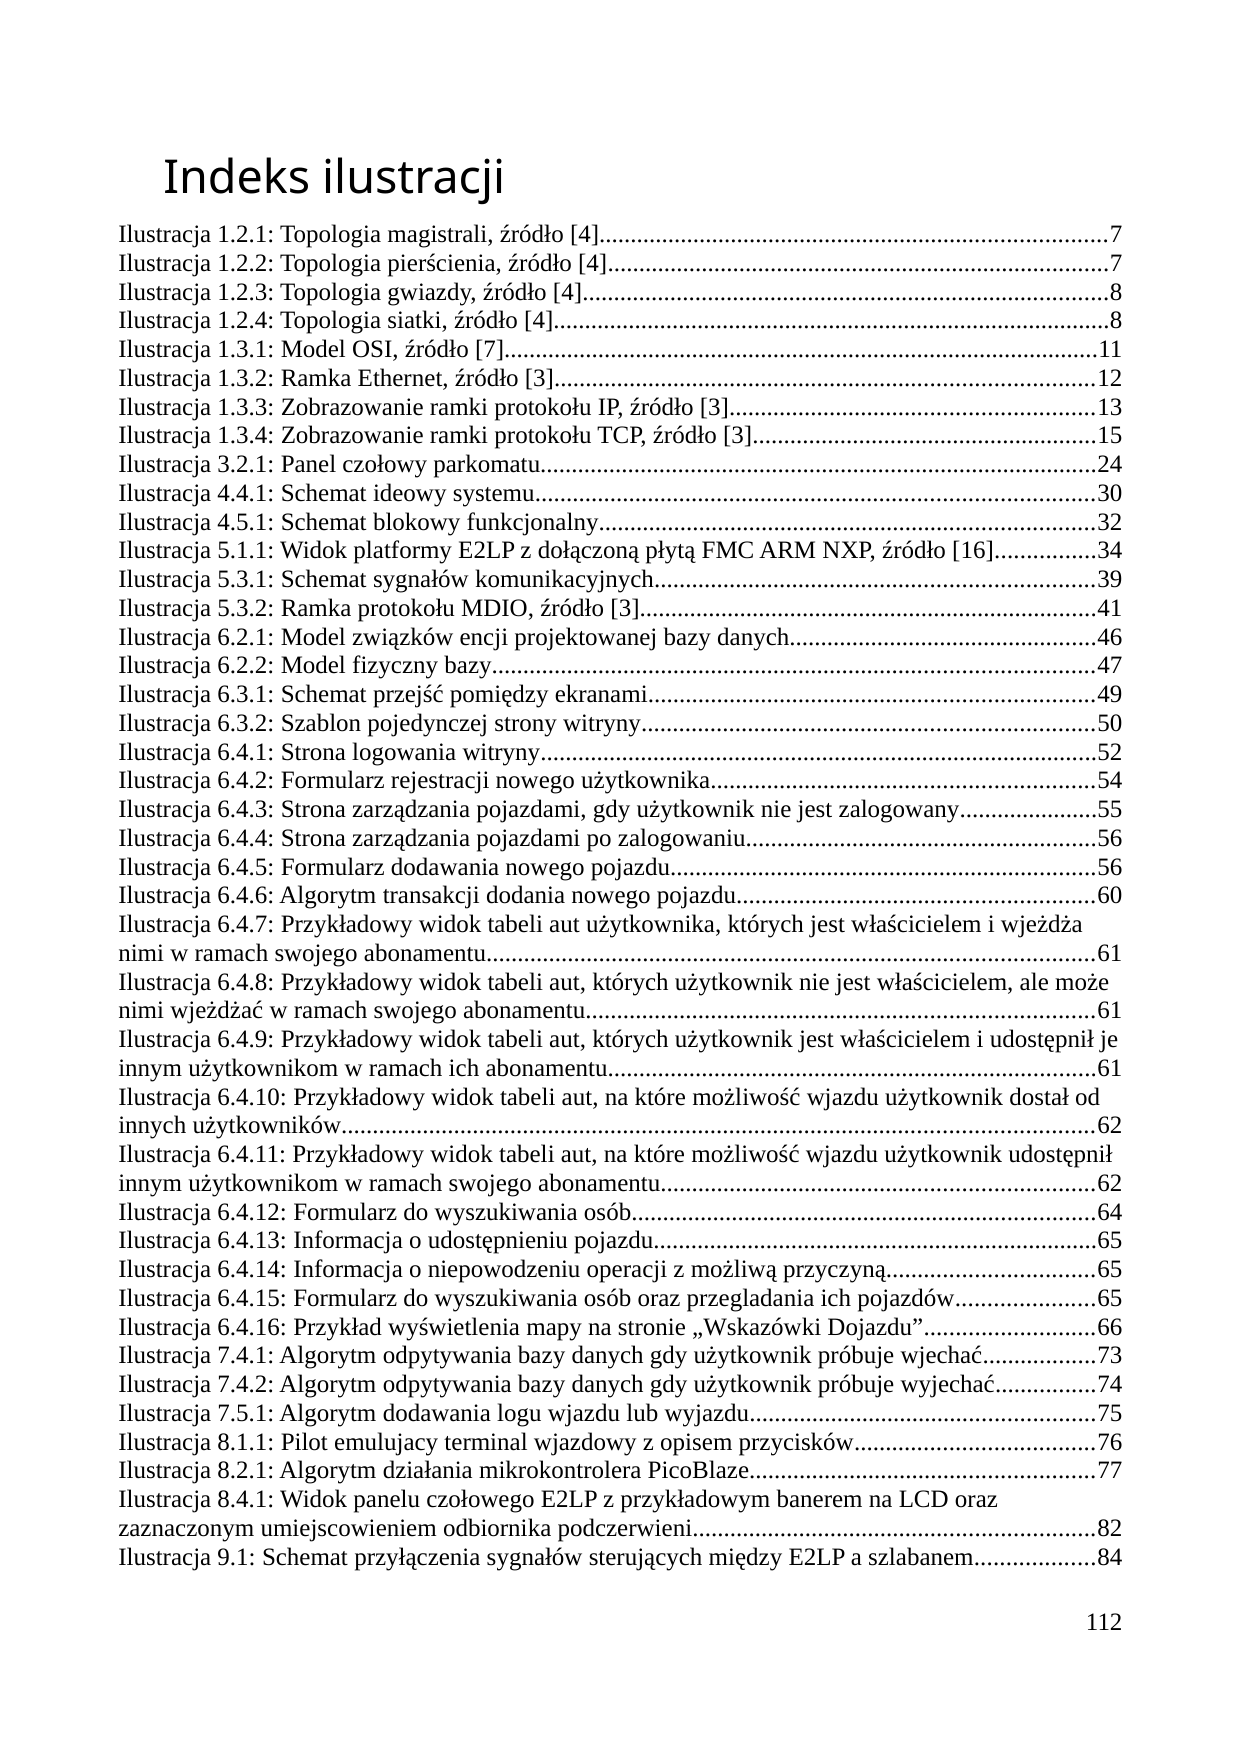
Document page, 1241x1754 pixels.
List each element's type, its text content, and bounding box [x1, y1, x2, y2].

text Ilustracja 6.4.13: Informacja o udostępnieniu pojazdu 65 [118, 1225, 1122, 1254]
text Ilustracja 6.4.8: Przykładowy widok tabeli aut, których użytkownik nie jest właścicielem, ale może nimi wjeżdżać w ramach swojego abonamentu 61 [118, 967, 1122, 1024]
text Ilustracja 6.4.1: Strona logowania witryny 52 [118, 737, 1122, 765]
text Ilustracja 7.5.1: Algorytm dodawania logu wjazdu lub wyjazdu 75 [118, 1398, 1122, 1427]
text Ilustracja 6.3.1: Schemat przejść pomiędzy ekranami 49 [118, 679, 1122, 708]
text Ilustracja 8.1.1: Pilot emulujacy terminal wjazdowy z opisem przycisków 76 [118, 1427, 1122, 1455]
text Ilustracja 6.4.6: Algorytm transakcji dodania nowego pojazdu 60 [118, 880, 1122, 909]
text Ilustracja 1.3.4: Zobrazowanie ramki protokołu TCP, źródło [3] 15 [118, 420, 1122, 449]
text Ilustracja 1.2.3: Topologia gwiazdy, źródło [4] 8 [118, 277, 1122, 305]
text Ilustracja 1.3.3: Zobrazowanie ramki protokołu IP, źródło [3] 13 [118, 392, 1122, 420]
subtitle Indeks ilustracji [118, 143, 1122, 207]
text Ilustracja 8.2.1: Algorytm działania mikrokontrolera PicoBlaze 77 [118, 1455, 1122, 1484]
text Ilustracja 4.5.1: Schemat blokowy funkcjonalny 32 [118, 507, 1122, 535]
text Ilustracja 6.4.9: Przykładowy widok tabeli aut, których użytkownik jest właścicielem i udostępnił je innym użytkownikom w ramach ich abonamentu 61 [118, 1024, 1122, 1082]
text Ilustracja 5.1.1: Widok platformy E2LP z dołączoną płytą FMC ARM NXP, źródło [16] 34 [118, 535, 1122, 564]
text Ilustracja 1.3.1: Model OSI, źródło [7] 11 [118, 334, 1122, 363]
text Ilustracja 6.4.12: Formularz do wyszukiwania osób 64 [118, 1197, 1122, 1225]
text Ilustracja 6.4.2: Formularz rejestracji nowego użytkownika 54 [118, 765, 1122, 794]
text Ilustracja 1.2.4: Topologia siatki, źródło [4] 8 [118, 305, 1122, 334]
text Ilustracja 6.4.5: Formularz dodawania nowego pojazdu 56 [118, 852, 1122, 880]
text Ilustracja 6.4.11: Przykładowy widok tabeli aut, na które możliwość wjazdu użytkownik udostępnił innym użytkownikom w ramach swojego abonamentu 62 [118, 1139, 1122, 1197]
text Ilustracja 4.4.1: Schemat ideowy systemu 30 [118, 478, 1122, 507]
text Ilustracja 5.3.1: Schemat sygnałów komunikacyjnych 39 [118, 564, 1122, 593]
text Ilustracja 1.2.2: Topologia pierścienia, źródło [4] 7 [118, 248, 1122, 277]
text Ilustracja 7.4.2: Algorytm odpytywania bazy danych gdy użytkownik próbuje wyjechać 74 [118, 1369, 1122, 1398]
text Ilustracja 6.4.16: Przykład wyświetlenia mapy na stronie „Wskazówki Dojazdu” 66 [118, 1312, 1122, 1340]
text Ilustracja 6.3.2: Szablon pojedynczej strony witryny 50 [118, 708, 1122, 737]
text Ilustracja 6.4.7: Przykładowy widok tabeli aut użytkownika, których jest właścicielem i wjeżdża nimi w ramach swojego abonamentu 61 [118, 909, 1122, 967]
text Ilustracja 6.4.15: Formularz do wyszukiwania osób oraz przegladania ich pojazdów 65 [118, 1283, 1122, 1312]
text Ilustracja 6.4.10: Przykładowy widok tabeli aut, na które możliwość wjazdu użytkownik dostał od innych użytkowników 62 [118, 1082, 1122, 1139]
text Ilustracja 6.4.4: Strona zarządzania pojazdami po zalogowaniu 56 [118, 823, 1122, 852]
text Ilustracja 5.3.2: Ramka protokołu MDIO, źródło [3] 41 [118, 593, 1122, 622]
text Ilustracja 6.2.2: Model fizyczny bazy 47 [118, 650, 1122, 679]
text Ilustracja 3.2.1: Panel czołowy parkomatu 24 [118, 449, 1122, 478]
text Ilustracja 6.2.1: Model związków encji projektowanej bazy danych 46 [118, 622, 1122, 650]
text Ilustracja 7.4.1: Algorytm odpytywania bazy danych gdy użytkownik próbuje wjechać 73 [118, 1340, 1122, 1369]
text Ilustracja 1.2.1: Topologia magistrali, źródło [4] 7 [118, 219, 1122, 248]
text Ilustracja 9.1: Schemat przyłączenia sygnałów sterujących między E2LP a szlabanem 84 [118, 1542, 1122, 1570]
text Ilustracja 6.4.14: Informacja o niepowodzeniu operacji z możliwą przyczyną 65 [118, 1254, 1122, 1283]
text Ilustracja 1.3.2: Ramka Ethernet, źródło [3] 12 [118, 363, 1122, 392]
text Ilustracja 6.4.3: Strona zarządzania pojazdami, gdy użytkownik nie jest zalogowany 55 [118, 794, 1122, 823]
text Ilustracja 8.4.1: Widok panelu czołowego E2LP z przykładowym banerem na LCD oraz zaznaczonym umiejscowieniem odbiornika podczerwieni 82 [118, 1484, 1122, 1542]
